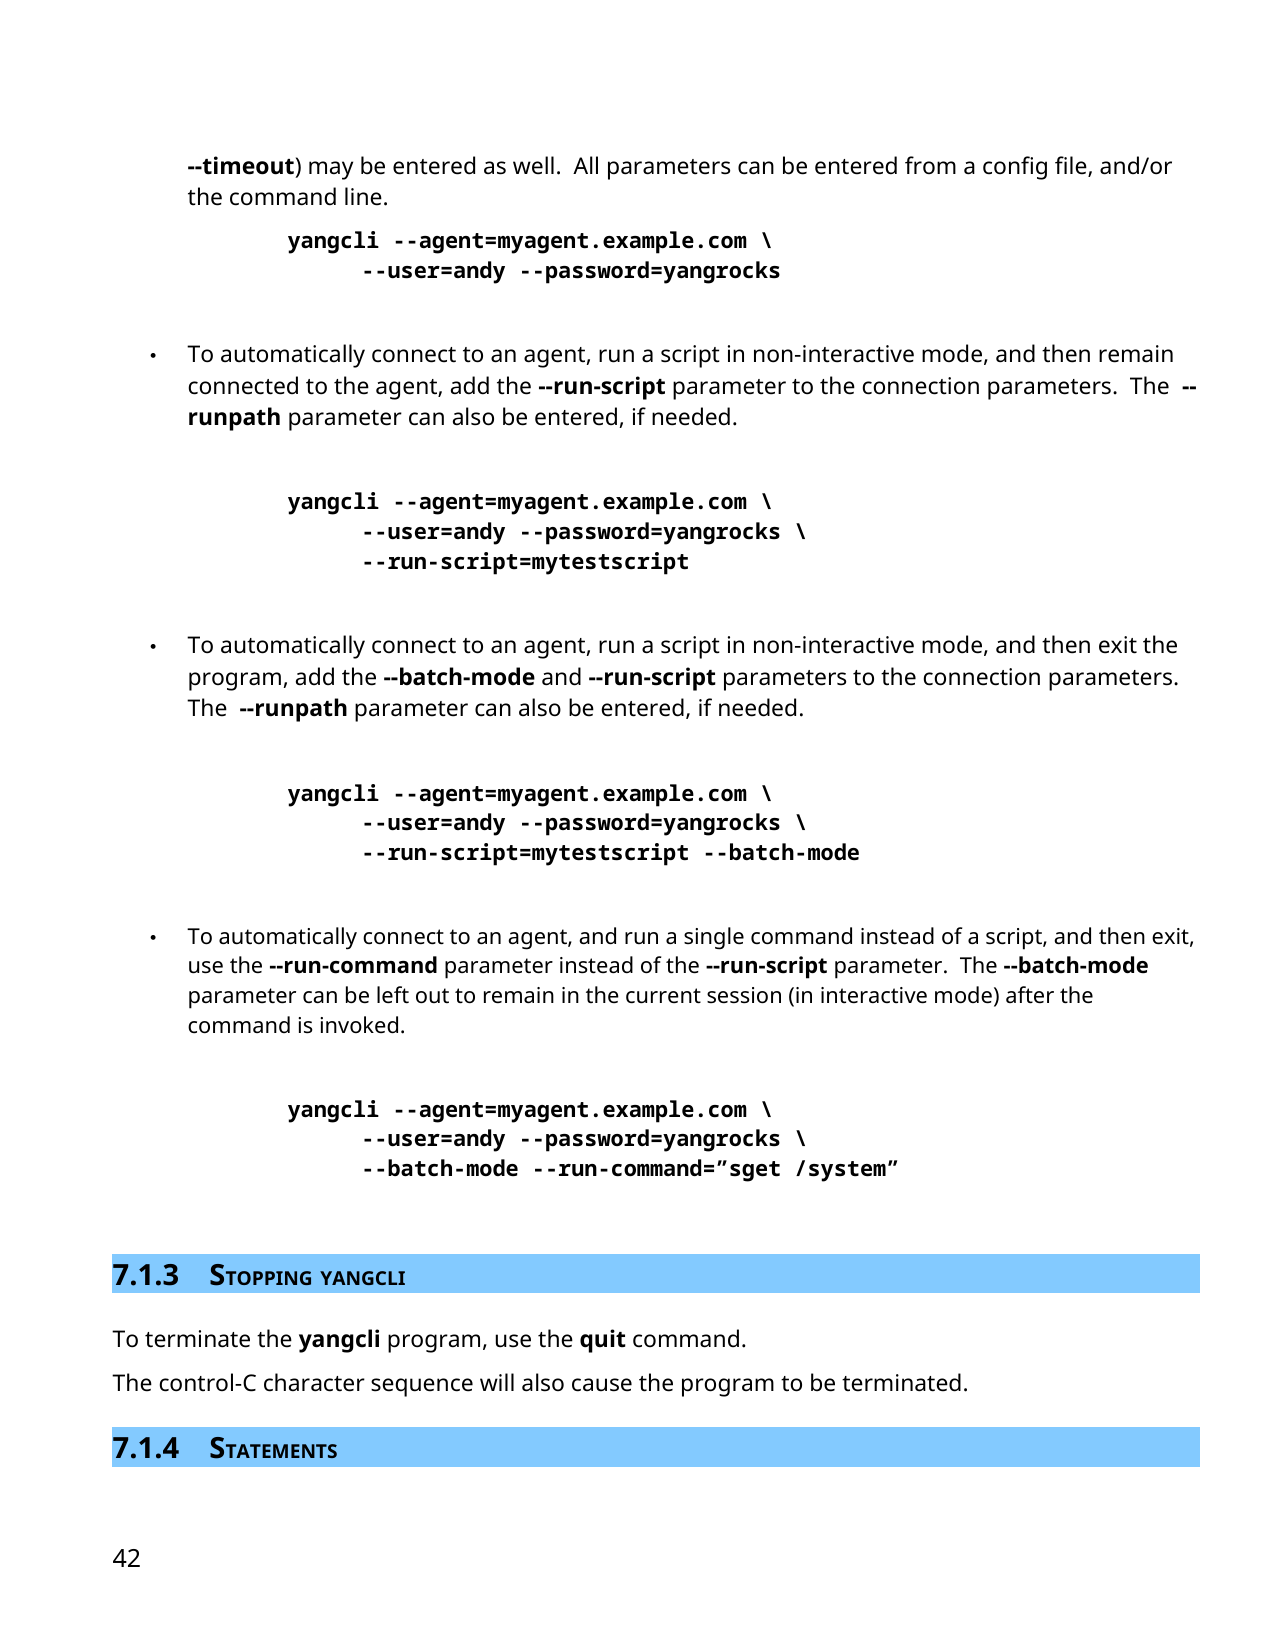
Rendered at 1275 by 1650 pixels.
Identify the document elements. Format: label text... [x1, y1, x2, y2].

list To automatically connect to an agent, run a script in non-interactive mode, and then remain connected to the agent, add the --run-script parameter to the connection parameters. The --runpath parameter can also be entered, if needed. [150, 338, 1200, 432]
list To automatically connect to an agent, and run a single command instead of a script, and then exit, use the --run-command parameter instead of the --run-script parameter. The --batch-mode parameter can be left out to remain in the current session (in interactive mode) after the command is invoked. [150, 921, 1200, 1040]
text yangcli --agent=myagent.example.com \ --user=andy --password=yangrocks \ --run-script=mytestscript [139, 486, 1200, 576]
text yangcli --agent=myagent.example.com \ --user=andy --password=yangrocks \ --batch-mode --run-command=”sget /system” [139, 1093, 1200, 1183]
list To automatically connect to an agent, run a script in non-interactive mode, and then exit the program, add the --batch-mode and --run-script parameters to the connection parameters. The --runpath parameter can also be entered, if needed. [150, 629, 1200, 723]
text The control-C character sequence will also cause the program to be terminated. [112, 1366, 1200, 1398]
text yangcli --agent=myagent.example.com \ --user=andy --password=yangrocks \ --run-script=mytestscript --batch-mode [139, 777, 1200, 867]
list --timeout) may be entered as well. All parameters can be entered from a config file, and/or the command line. [150, 150, 1200, 212]
text To terminate the yangcli program, use the quit command. [112, 1323, 1200, 1354]
subtitle Statements [112, 1427, 1200, 1467]
text yangcli --agent=myagent.example.com \ --user=andy --password=yangrocks [139, 225, 1200, 284]
subtitle Stopping yangcli [112, 1254, 1200, 1293]
